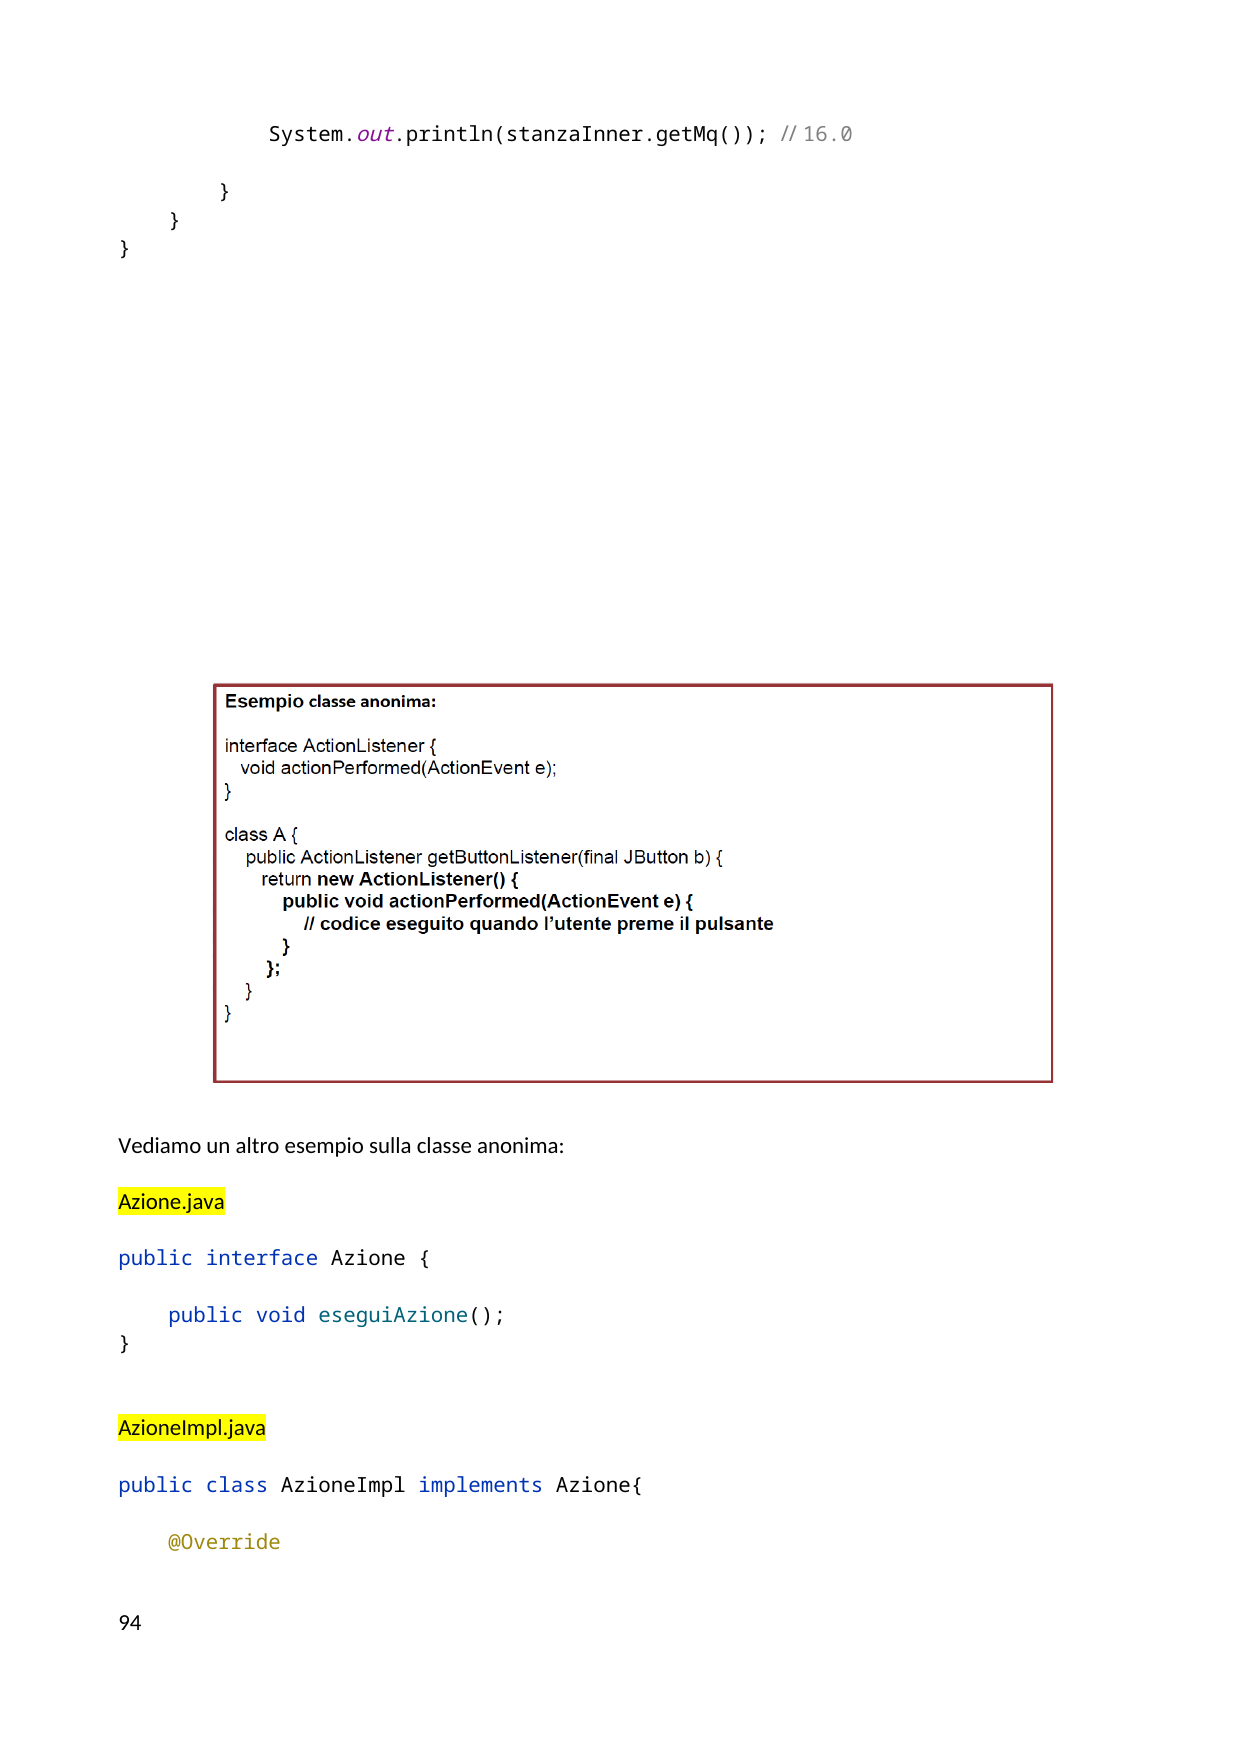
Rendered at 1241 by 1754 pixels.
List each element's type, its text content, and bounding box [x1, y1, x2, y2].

picture [212, 682, 1054, 1083]
text } } } [118, 148, 1122, 262]
text AzioneImpl.java [118, 1413, 1122, 1441]
text public class AzioneImpl implements Azione{ @Override [118, 1470, 1122, 1555]
text Azione.java [118, 1187, 1122, 1215]
text public interface Azione { public void eseguiAzione(); } [118, 1243, 1122, 1357]
text System.out.println(stanzaInner.getMq()); // 16.0 [118, 118, 1122, 148]
text Vediamo un altro esempio sulla classe anonima: [118, 1131, 1122, 1159]
